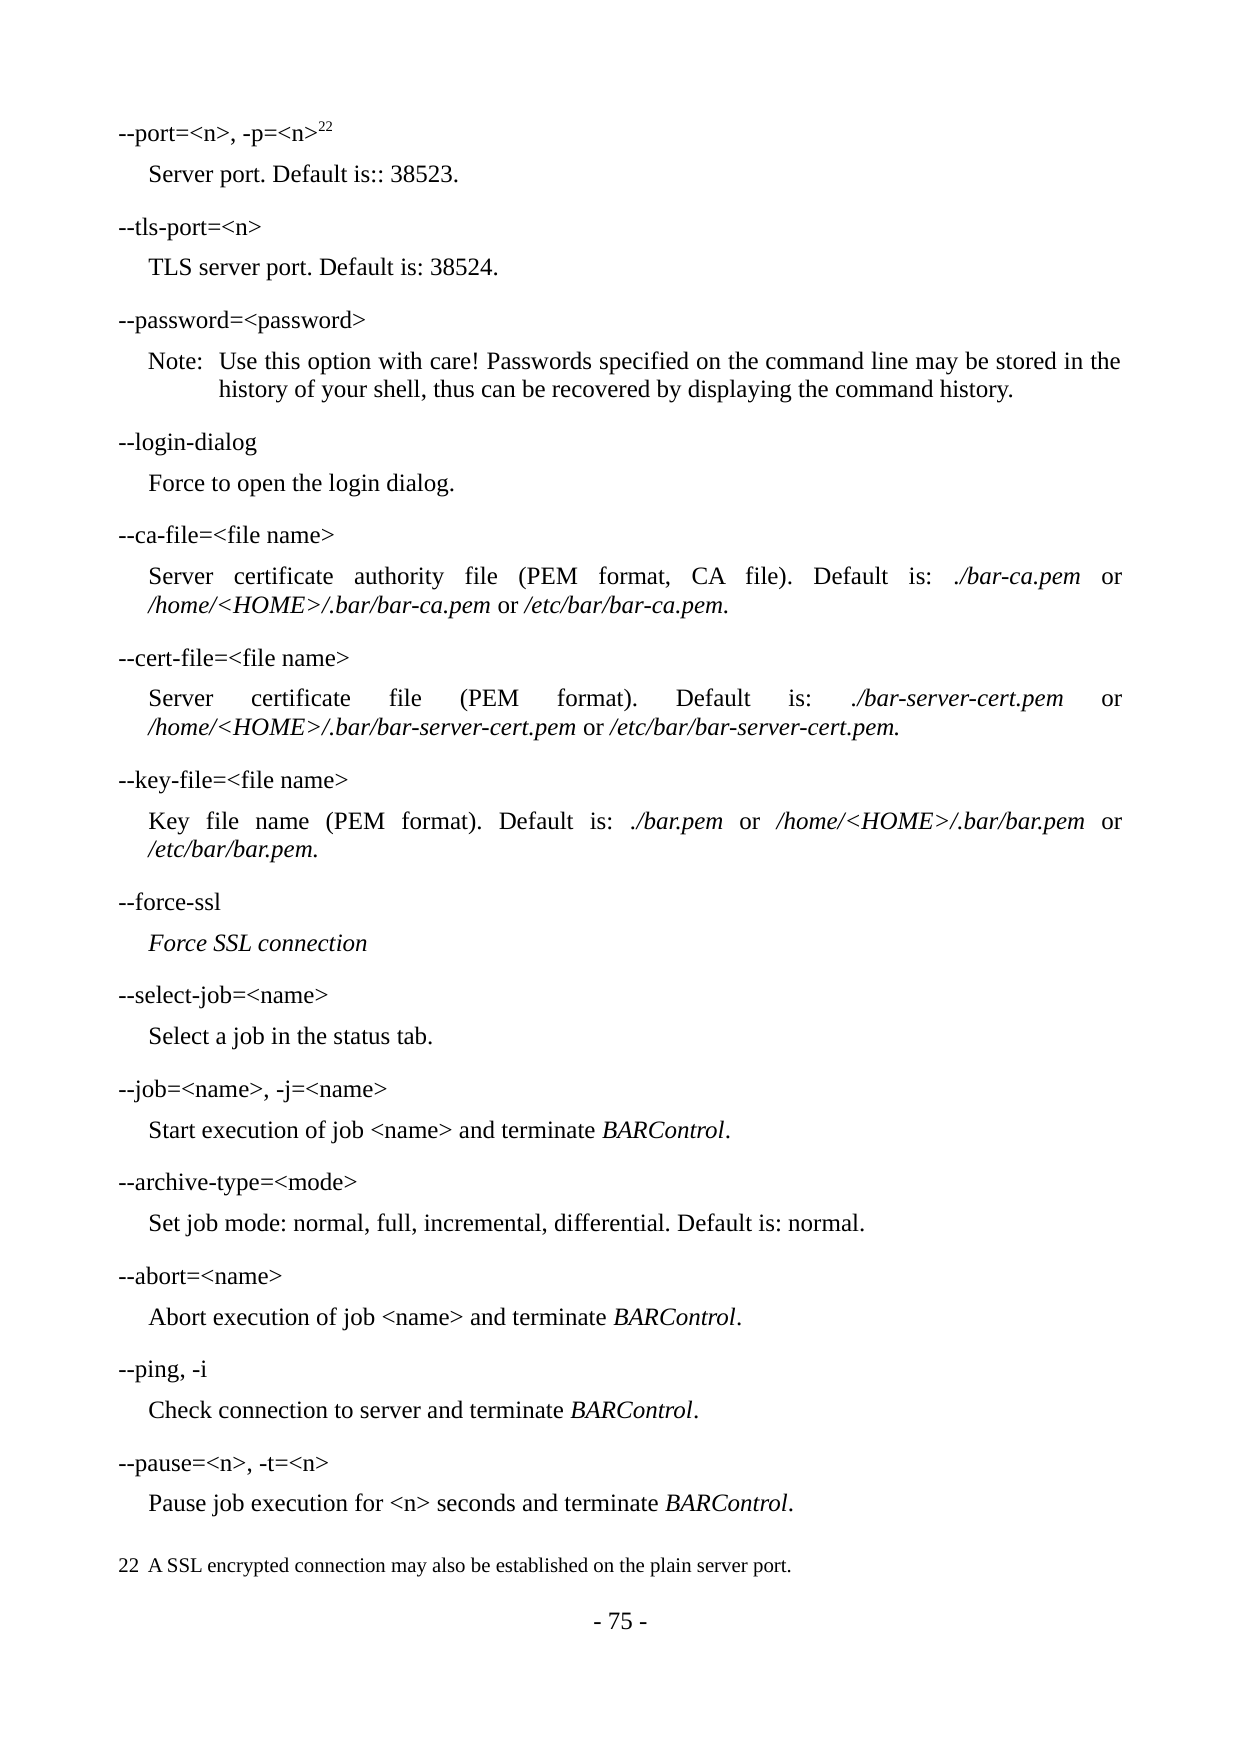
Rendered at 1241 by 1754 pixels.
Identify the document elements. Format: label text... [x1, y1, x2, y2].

text Key file name (PEM format). Default is: ./bar.pem or /home/<HOME>/.bar/bar.pem or /etc/bar/bar.pem. [148, 806, 1122, 863]
text Force to open the login dialog. [148, 468, 1122, 497]
title --password=<password> [118, 305, 1122, 334]
text Check connection to server and terminate BARControl. [148, 1395, 1122, 1424]
title --cert-file=<file name> [118, 643, 1122, 672]
text Abort execution of job <name> and terminate BARControl. [148, 1302, 1122, 1330]
title --force-ssl [118, 887, 1122, 916]
text Note: Use this option with care! Passwords specified on the command line may be stored in the history of your shell, thus can be recovered by displaying the command history. [148, 346, 1122, 403]
title --ping, -i [118, 1354, 1122, 1383]
title --pause=<n>, -t=<n> [118, 1448, 1122, 1477]
text Start execution of job <name> and terminate BARControl. [148, 1115, 1122, 1143]
text Select a job in the status tab. [148, 1021, 1122, 1050]
title --ca-file=<file name> [118, 521, 1122, 549]
title --select-job=<name> [118, 981, 1122, 1009]
text Set job mode: normal, full, incremental, differential. Default is: normal. [148, 1208, 1122, 1237]
text Pause job execution for <n> seconds and terminate BARControl. [148, 1488, 1122, 1517]
text Server certificate authority file (PEM format, CA file). Default is: ./bar-ca.pem or /home/<HOME>/.bar/bar-ca.pem or /etc/bar/bar-ca.pem. [148, 561, 1122, 619]
text Server certificate file (PEM format). Default is: ./bar-server-cert.pem or /home/<HOME>/.bar/bar-server-cert.pem or /etc/bar/bar-server-cert.pem. [148, 683, 1122, 741]
text Force SSL connection [148, 928, 1122, 957]
title --login-dialog [118, 427, 1122, 456]
title --abort=<name> [118, 1261, 1122, 1290]
title --key-file=<file name> [118, 765, 1122, 794]
title --job=<name>, -j=<name> [118, 1074, 1122, 1103]
title --archive-type=<mode> [118, 1167, 1122, 1196]
title --tls-port=<n> [118, 212, 1122, 240]
text TLS server port. Default is: 38524. [148, 252, 1122, 281]
text Server port. Default is:: 38523. [148, 159, 1122, 188]
title --port=<n>, -p=<n> [118, 118, 1122, 147]
text A SSL encrypted connection may also be established on the plain server port. [118, 1553, 1122, 1577]
